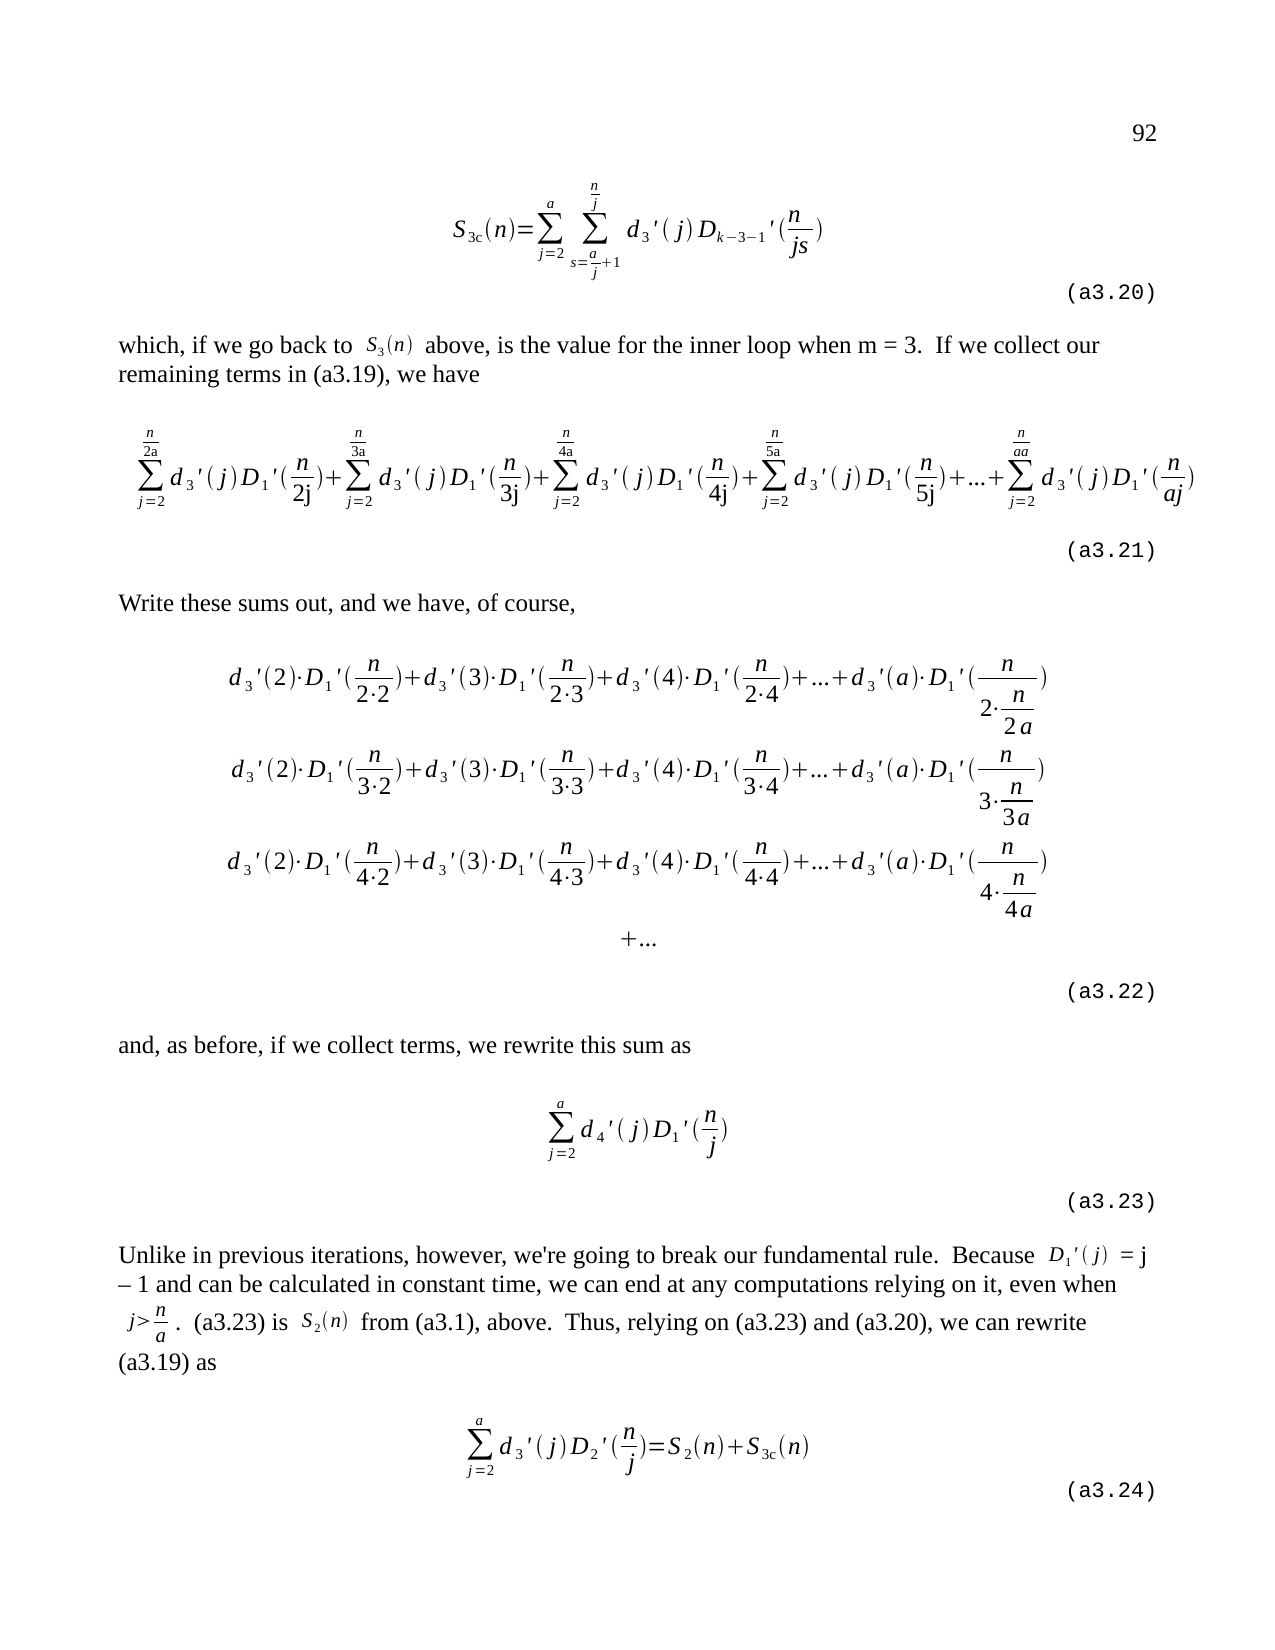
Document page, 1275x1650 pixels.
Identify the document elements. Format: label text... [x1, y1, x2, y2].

text (a3.22) [118, 980, 1157, 1005]
text (a3.23) [118, 1191, 1157, 1216]
text Unlike in previous iterations, however, we're going to break our fundamental rule. Because = j – 1 and can be calculated in constant time, we can end at any computations relying on it, even when . (a3.23) is from (a3.1), above. Thus, relying on (a3.23) and (a3.20), we can rewrite (a3.19) as [118, 1240, 1157, 1376]
text and, as before, if we collect terms, we rewrite this sum as [118, 1030, 1157, 1059]
text (a3.20) [118, 281, 1157, 306]
text which, if we go back to above, is the value for the inner loop when m = 3. If we collect our remaining terms in (a3.19), we have [118, 331, 1157, 388]
text (a3.21) [118, 539, 1157, 563]
text Write these sums out, and we have, of course, [118, 588, 1157, 617]
text (a3.24) [118, 1479, 1157, 1504]
